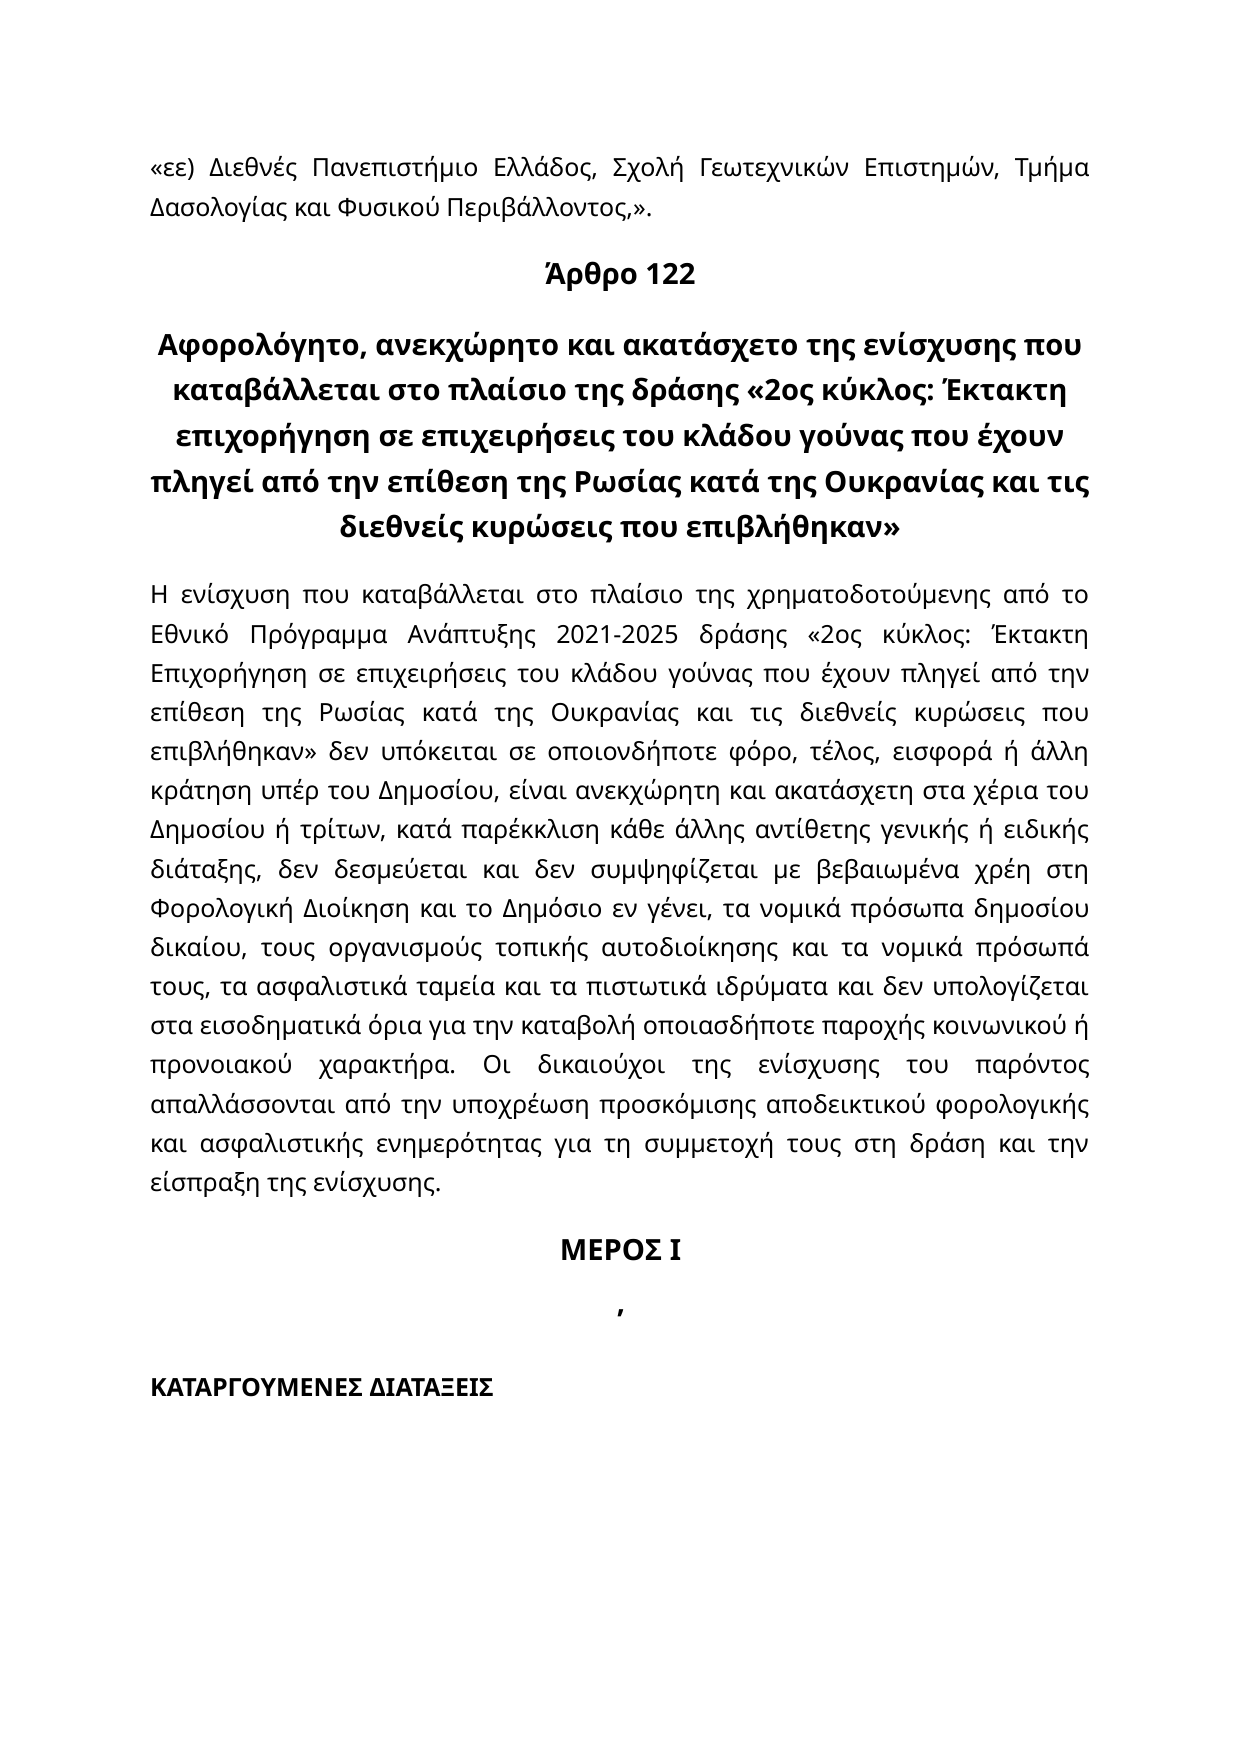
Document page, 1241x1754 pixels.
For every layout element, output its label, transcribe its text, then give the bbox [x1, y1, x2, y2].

subtitle ΜΕΡΟΣ Ι [150, 1229, 1090, 1268]
text Η ενίσχυση που καταβάλλεται στο πλαίσιο της χρηματοδοτούμενης από το Εθνικό Πρόγραμμα Ανάπτυξης 2021-2025 δράσης «2ος κύκλος: Έκτακτη Επιχορήγηση σε επιχειρήσεις του κλάδου γούνας που έχουν πληγεί από την επίθεση της Ρωσίας κατά της Ουκρανίας και τις διεθνείς κυρώσεις που επιβλήθηκαν» δεν υπόκειται σε οποιονδήποτε φόρο, τέλος, εισφορά ή άλλη κράτηση υπέρ του Δημοσίου, είναι ανεκχώρητη και ακατάσχετη στα χέρια του Δημοσίου ή τρίτων, κατά παρέκκλιση κάθε άλλης αντίθετης γενικής ή ειδικής διάταξης, δεν δεσμεύεται και δεν συμψηφίζεται με βεβαιωμένα χρέη στη Φορολογική Διοίκηση και το Δημόσιο εν γένει, τα νομικά πρόσωπα δημοσίου δικαίου, τους οργανισμούς τοπικής αυτοδιοίκησης και τα νομικά πρόσωπά τους, τα ασφαλιστικά ταμεία και τα πιστωτικά ιδρύματα και δεν υπολογίζεται στα εισοδηματικά όρια για την καταβολή οποιασδήποτε παροχής κοινωνικού ή προνοιακού χαρακτήρα. Οι δικαιούχοι της ενίσχυσης του παρόντος απαλλάσσονται από την υποχρέωση προσκόμισης αποδεικτικού φορολογικής και ασφαλιστικής ενημερότητας για τη συμμετοχή τους στη δράση και την είσπραξη της ενίσχυσης. [150, 577, 1090, 1199]
text «εε) Διεθνές Πανεπιστήμιο Ελλάδος, Σχολή Γεωτεχνικών Επιστημών, Τμήμα Δασολογίας και Φυσικού Περιβάλλοντος,». [150, 150, 1090, 223]
subtitle Αφορολόγητο, ανεκχώρητο και ακατάσχετο της ενίσχυσης που καταβάλλεται στο πλαίσιο της δράσης «2ος κύκλος: Έκτακτη επιχορήγηση σε επιχειρήσεις του κλάδου γούνας που έχουν πληγεί από την επίθεση της Ρωσίας κατά της Ουκρανίας και τις διεθνείς κυρώσεις που επιβλήθηκαν» [150, 324, 1090, 546]
subtitle Άρθρο 122 [150, 253, 1090, 293]
text ΚΑΤΑΡΓΟΥΜΕΝΕΣ ΔΙΑΤΑΞΕΙΣ [150, 1370, 1090, 1404]
subtitle ’ [150, 1299, 1090, 1339]
